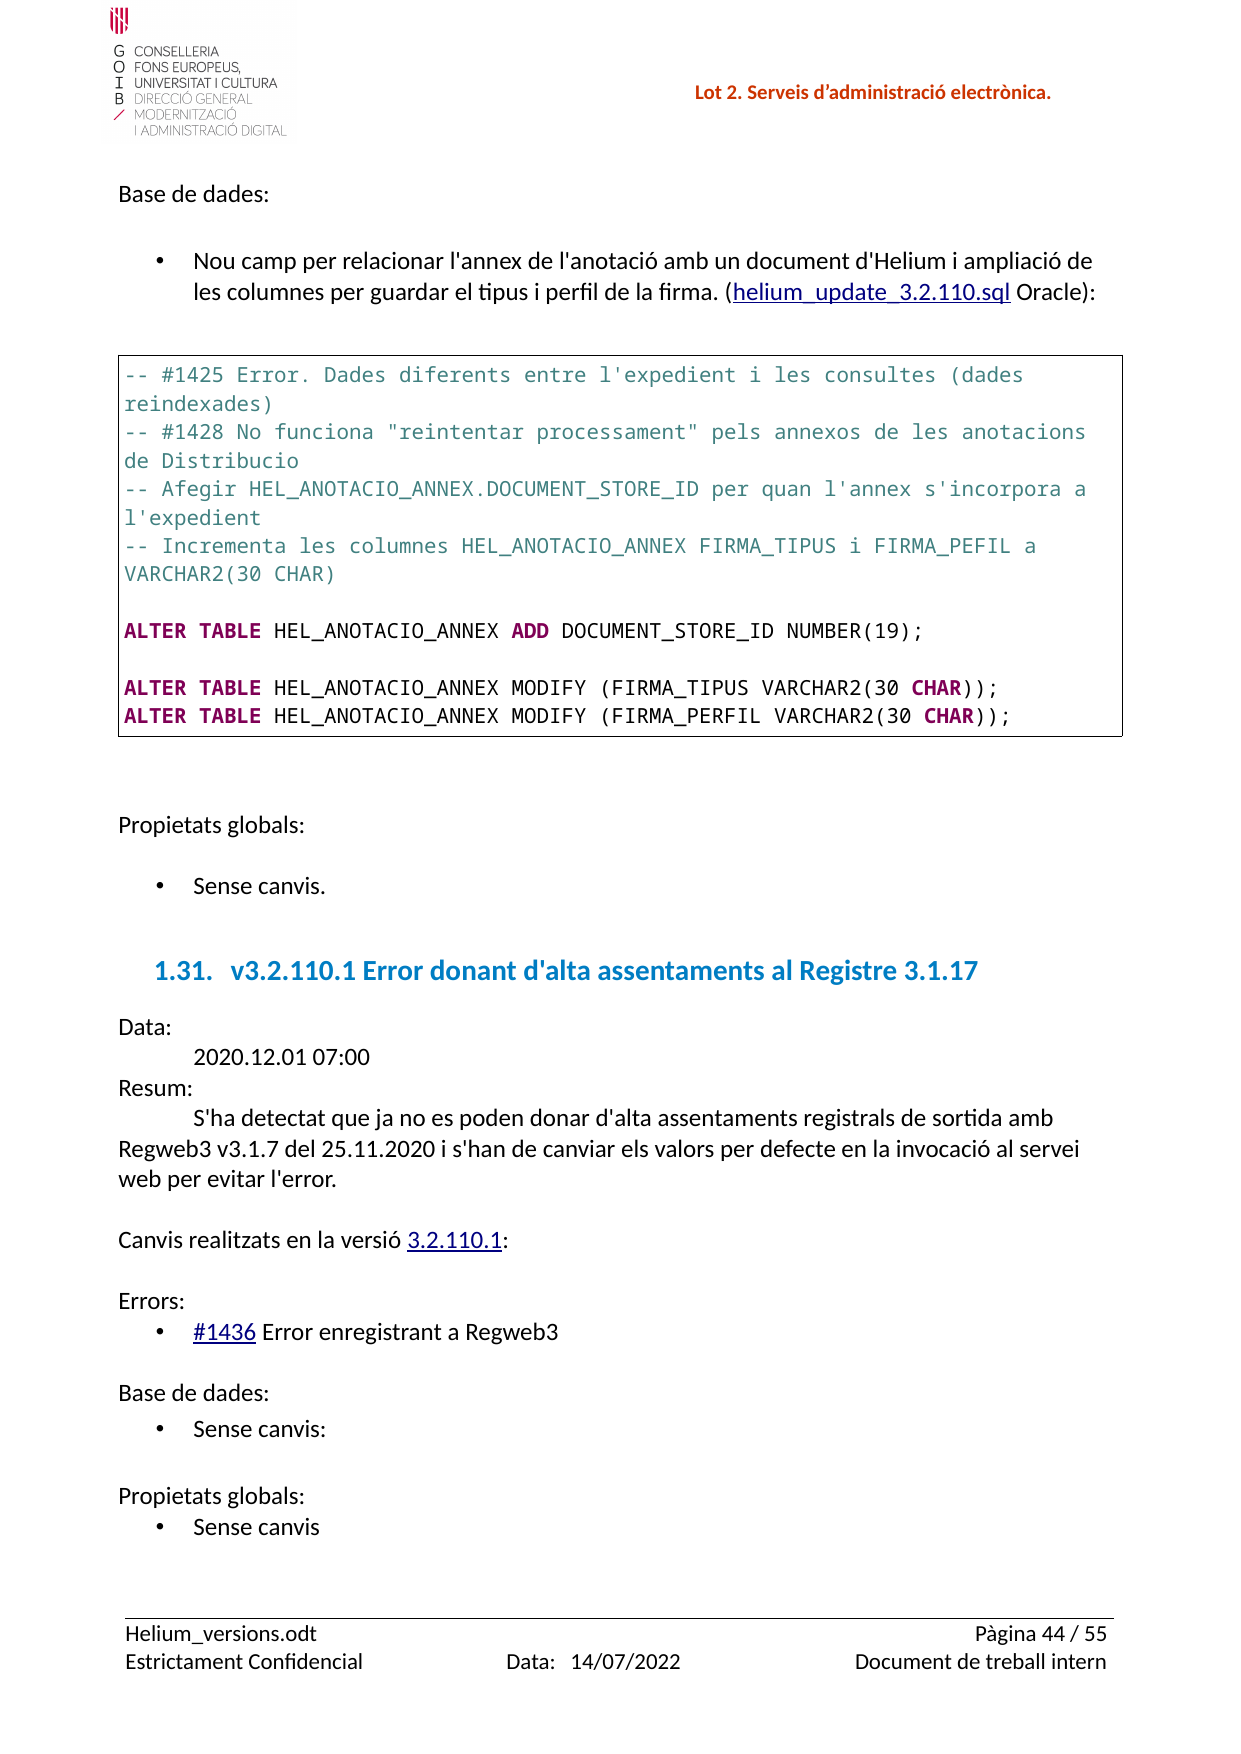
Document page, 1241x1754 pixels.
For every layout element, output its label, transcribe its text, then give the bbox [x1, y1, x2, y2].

list Sense canvis. [156, 870, 1122, 900]
list Sense canvis: [156, 1413, 1122, 1444]
picture [100, 0, 297, 144]
text Errors: [118, 1286, 1122, 1316]
text S'ha detectat que ja no es poden donar d'alta assentaments registrals de sortida amb Regweb3 v3.1.7 del 25.11.2020 i s'han de canviar els valors per defecte en la invocació al servei web per evitar l'error. [118, 1102, 1122, 1194]
text 2020.12.01 07:00 [118, 1041, 1122, 1072]
text Base de dades: [118, 178, 1122, 209]
subtitle v3.2.110.1 Error donant d'alta assentaments al Registre 3.1.17 [153, 952, 1122, 987]
list Nou camp per relacionar l'annex de l'anotació amb un document d'Helium i ampliació de les columnes per guardar el tipus i perfil de la firma. (helium_update_3.2.110.sql Oracle): [156, 245, 1122, 306]
text Data: [118, 1011, 1122, 1041]
list #1436 Error enregistrant a Regweb3 [156, 1316, 1122, 1347]
list Sense canvis [156, 1511, 1122, 1542]
text Propietats globals: [118, 1481, 1122, 1511]
text Propietats globals: [118, 809, 1122, 839]
text Base de dades: [118, 1377, 1122, 1408]
text Resum: [118, 1072, 1122, 1102]
table_header -- #1425 Error. Dades diferents entre l'expedient i les consultes (dades reindexades) -- #1428 No funciona "reintentar processament" pels annexos de les anotacions de Distribucio -- Afegir HEL_ANOTACIO_ANNEX.DOCUMENT_STORE_ID per quan l'annex s'incorpora a l'expedient -- Incrementa les columnes HEL_ANOTACIO_ANNEX FIRMA_TIPUS i FIRMA_PEFIL a VARCHAR2(30 CHAR) ALTER TABLE HEL_ANOTACIO_ANNEX ADD DOCUMENT_STORE_ID NUMBER(19); ALTER TABLE HEL_ANOTACIO_ANNEX MODIFY (FIRMA_TIPUS VARCHAR2(30 CHAR)); ALTER TABLE HEL_ANOTACIO_ANNEX MODIFY (FIRMA_PERFIL VARCHAR2(30 CHAR)); [119, 356, 1122, 736]
text Canvis realitzats en la versió 3.2.110.1: [118, 1224, 1122, 1255]
